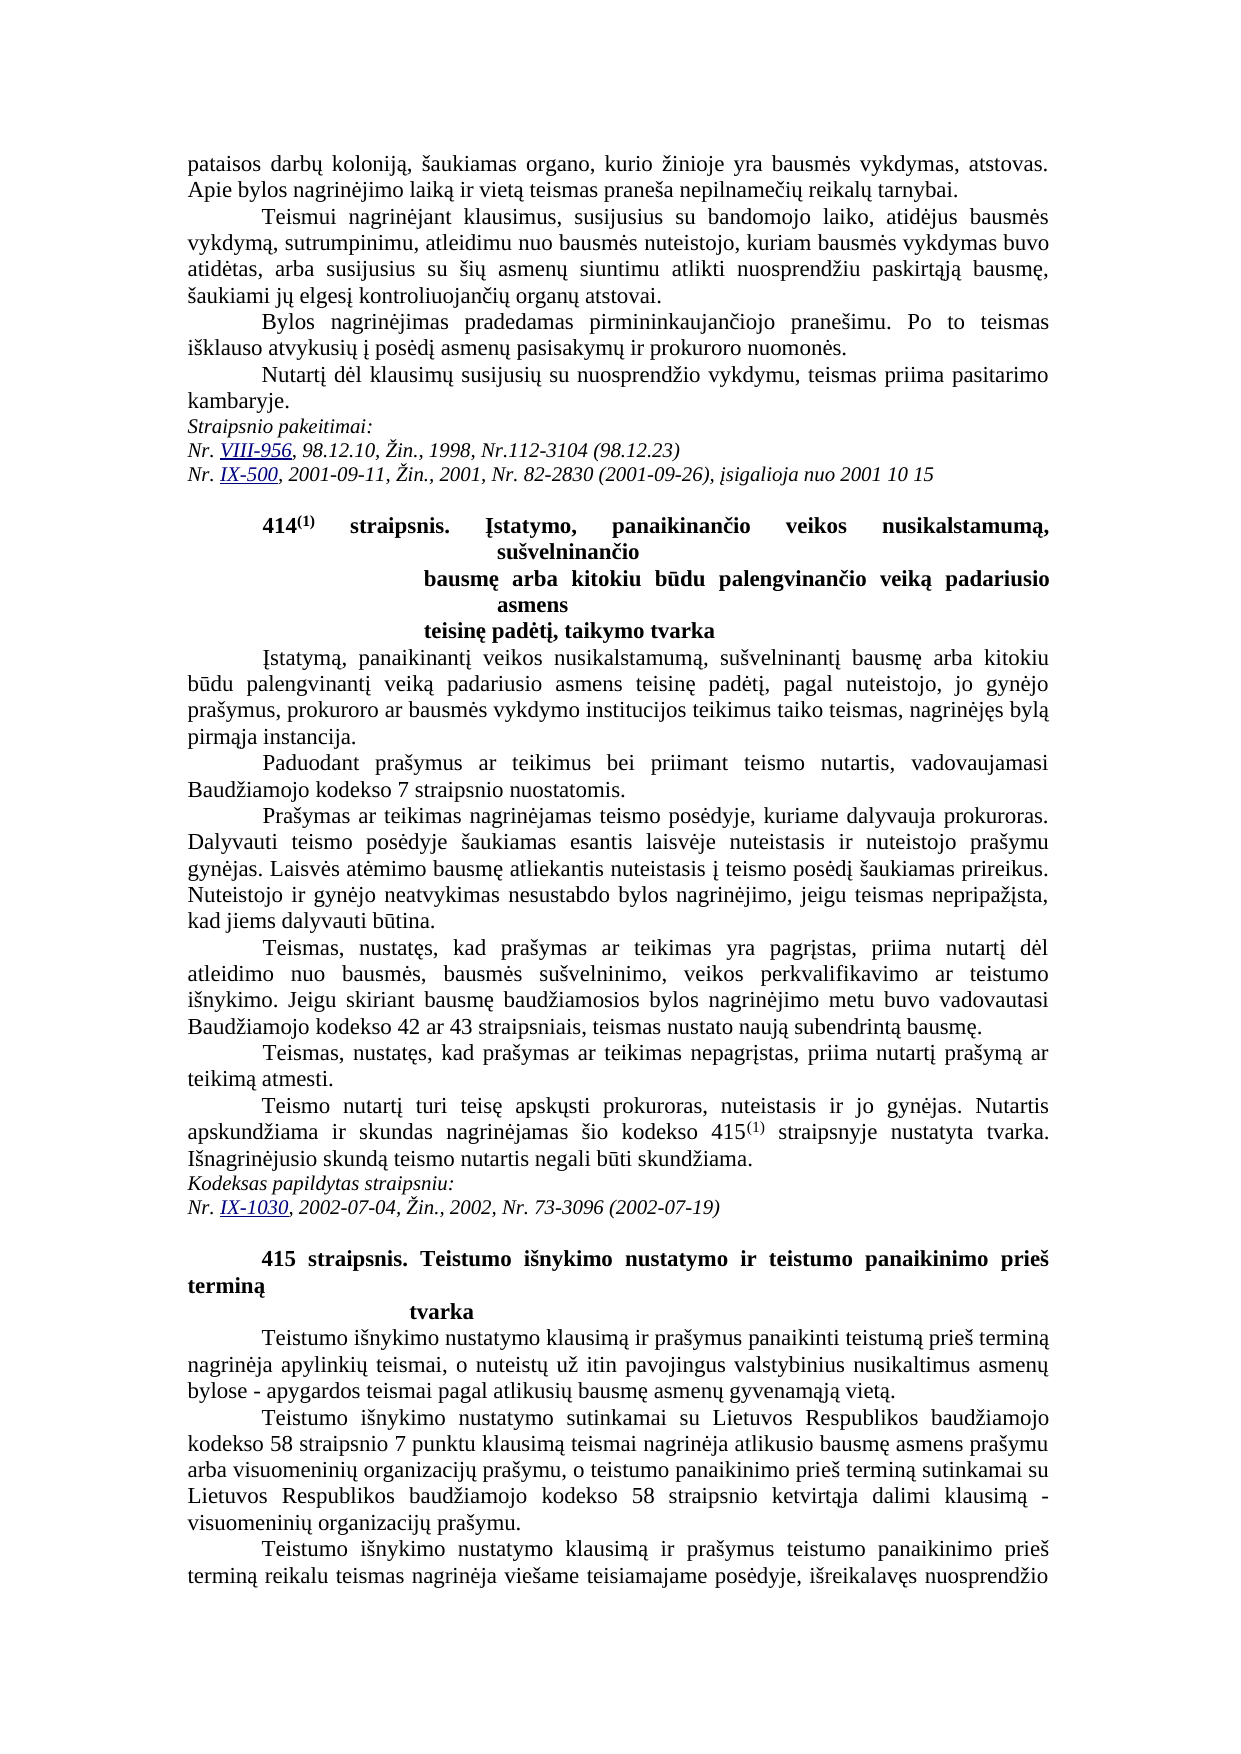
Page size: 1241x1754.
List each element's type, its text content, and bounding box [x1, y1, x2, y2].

text Teistumo išnykimo nustatymo klausimą ir prašymus panaikinti teistumą prieš terminą nagrinėja apylinkių teismai, o nuteistų už itin pavojingus valstybinius nusikaltimus asmenų bylose - apygardos teismai pagal atlikusių bausmę asmenų gyvenamąją vietą. [187, 1324, 1050, 1403]
text Teistumo išnykimo nustatymo sutinkamai su Lietuvos Respublikos baudžiamojo kodekso 58 straipsnio 7 punktu klausimą teismai nagrinėja atlikusio bausmę asmens prašymu arba visuomeninių organizacijų prašymu, o teistumo panaikinimo prieš terminą sutinkamai su Lietuvos Respublikos baudžiamojo kodekso 58 straipsnio ketvirtąja dalimi klausimą - visuomeninių organizacijų prašymu. [187, 1403, 1050, 1535]
text Teismas, nustatęs, kad prašymas ar teikimas nepagrįstas, priima nutartį prašymą ar teikimą atmesti. [187, 1039, 1050, 1092]
text 415 straipsnis. Teistumo išnykimo nustatymo ir teistumo panaikinimo prieš terminą [187, 1245, 1050, 1298]
text Nr. VIII-956, 98.12.10, Žin., 1998, Nr.112-3104 (98.12.23) [187, 438, 1050, 462]
text Prašymas ar teikimas nagrinėjamas teismo posėdyje, kuriame dalyvauja prokuroras. Dalyvauti teismo posėdyje šaukiamas esantis laisvėje nuteistasis ir nuteistojo prašymu gynėjas. Laisvės atėmimo bausmę atliekantis nuteistasis į teismo posėdį šaukiamas prireikus. Nuteistojo ir gynėjo neatvykimas nesustabdo bylos nagrinėjimo, jeigu teismas nepripažįsta, kad jiems dalyvauti būtina. [187, 802, 1050, 934]
text 414(1) straipsnis. Įstatymo, panaikinančio veikos nusikalstamumą, sušvelninančio [262, 512, 1050, 565]
text Kodeksas papildytas straipsniu: [187, 1171, 1050, 1195]
text Paduodant prašymus ar teikimus bei priimant teismo nutartis, vadovaujamasi Baudžiamojo kodekso 7 straipsnio nuostatomis. [187, 749, 1050, 802]
text Straipsnio pakeitimai: [187, 413, 1050, 438]
text pataisos darbų koloniją, šaukiamas organo, kurio žinioje yra bausmės vykdymas, atstovas. Apie bylos nagrinėjimo laiką ir vietą teismas praneša nepilnamečių reikalų tarnybai. [187, 150, 1050, 203]
text bausmę arba kitokiu būdu palengvinančio veiką padariusio asmens [424, 565, 1050, 617]
text Teismas, nustatęs, kad prašymas ar teikimas yra pagrįstas, priima nutartį dėl atleidimo nuo bausmės, bausmės sušvelninimo, veikos perkvalifikavimo ar teistumo išnykimo. Jeigu skiriant bausmę baudžiamosios bylos nagrinėjimo metu buvo vadovautasi Baudžiamojo kodekso 42 ar 43 straipsniais, teismas nustato naują subendrintą bausmę. [187, 934, 1050, 1039]
text Įstatymą, panaikinantį veikos nusikalstamumą, sušvelninantį bausmę arba kitokiu būdu palengvinantį veiką padariusio asmens teisinę padėtį, pagal nuteistojo, jo gynėjo prašymus, prokuroro ar bausmės vykdymo institucijos teikimus taiko teismas, nagrinėjęs bylą pirmąja instancija. [187, 644, 1050, 749]
text Teistumo išnykimo nustatymo klausimą ir prašymus teistumo panaikinimo prieš terminą reikalu teismas nagrinėja viešame teisiamajame posėdyje, išreikalavęs nuosprendžio [187, 1535, 1050, 1588]
text Bylos nagrinėjimas pradedamas pirmininkaujančiojo pranešimu. Po to teismas išklauso atvykusių į posėdį asmenų pasisakymų ir prokuroro nuomonės. [187, 308, 1050, 361]
text Teismo nutartį turi teisę apskųsti prokuroras, nuteistasis ir jo gynėjas. Nutartis apskundžiama ir skundas nagrinėjamas šio kodekso 415(1) straipsnyje nustatyta tvarka. Išnagrinėjusio skundą teismo nutartis negali būti skundžiama. [187, 1092, 1050, 1171]
text Teismui nagrinėjant klausimus, susijusius su bandomojo laiko, atidėjus bausmės vykdymą, sutrumpinimu, atleidimu nuo bausmės nuteistojo, kuriam bausmės vykdymas buvo atidėtas, arba susijusius su šių asmenų siuntimu atlikti nuosprendžiu paskirtąją bausmę, šaukiami jų elgesį kontroliuojančių organų atstovai. [187, 203, 1050, 308]
text Nutartį dėl klausimų susijusių su nuosprendžio vykdymu, teismas priima pasitarimo kambaryje. [187, 361, 1050, 413]
text tvarka [187, 1298, 1050, 1324]
text Nr. IX-500, 2001-09-11, Žin., 2001, Nr. 82-2830 (2001-09-26), įsigalioja nuo 2001 10 15 [187, 462, 1050, 486]
text teisinę padėtį, taikymo tvarka [424, 617, 1050, 644]
text Nr. IX-1030, 2002-07-04, Žin., 2002, Nr. 73-3096 (2002-07-19) [187, 1195, 1050, 1219]
